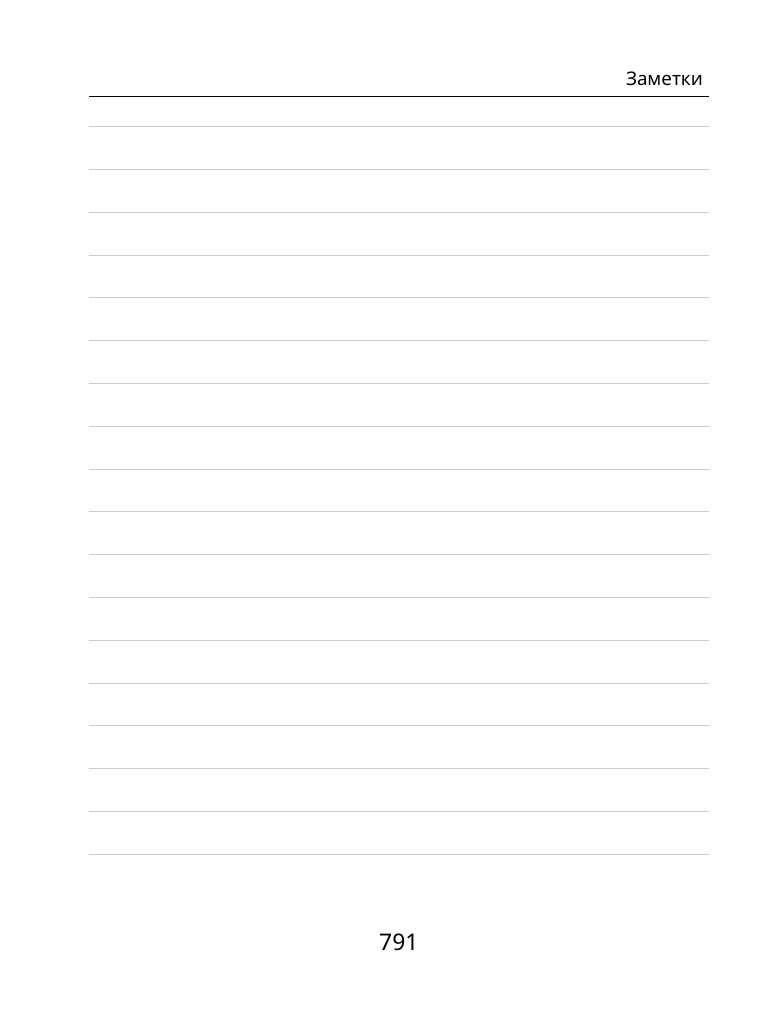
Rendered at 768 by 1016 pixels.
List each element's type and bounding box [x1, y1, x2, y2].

table_cell [89, 127, 709, 169]
table_cell [89, 298, 709, 340]
table_cell [89, 470, 709, 511]
table_cell [89, 384, 709, 426]
table_cell [89, 769, 709, 811]
table_cell [89, 256, 709, 297]
table_cell [89, 555, 709, 597]
table_cell [89, 598, 709, 640]
table_cell [89, 213, 709, 254]
table_cell [89, 641, 709, 683]
table_cell [89, 684, 709, 725]
table_cell [89, 512, 709, 554]
table_cell [89, 427, 709, 468]
table_cell [89, 726, 709, 768]
table_cell [89, 170, 709, 212]
table_cell [89, 341, 709, 383]
table_cell [89, 812, 709, 854]
